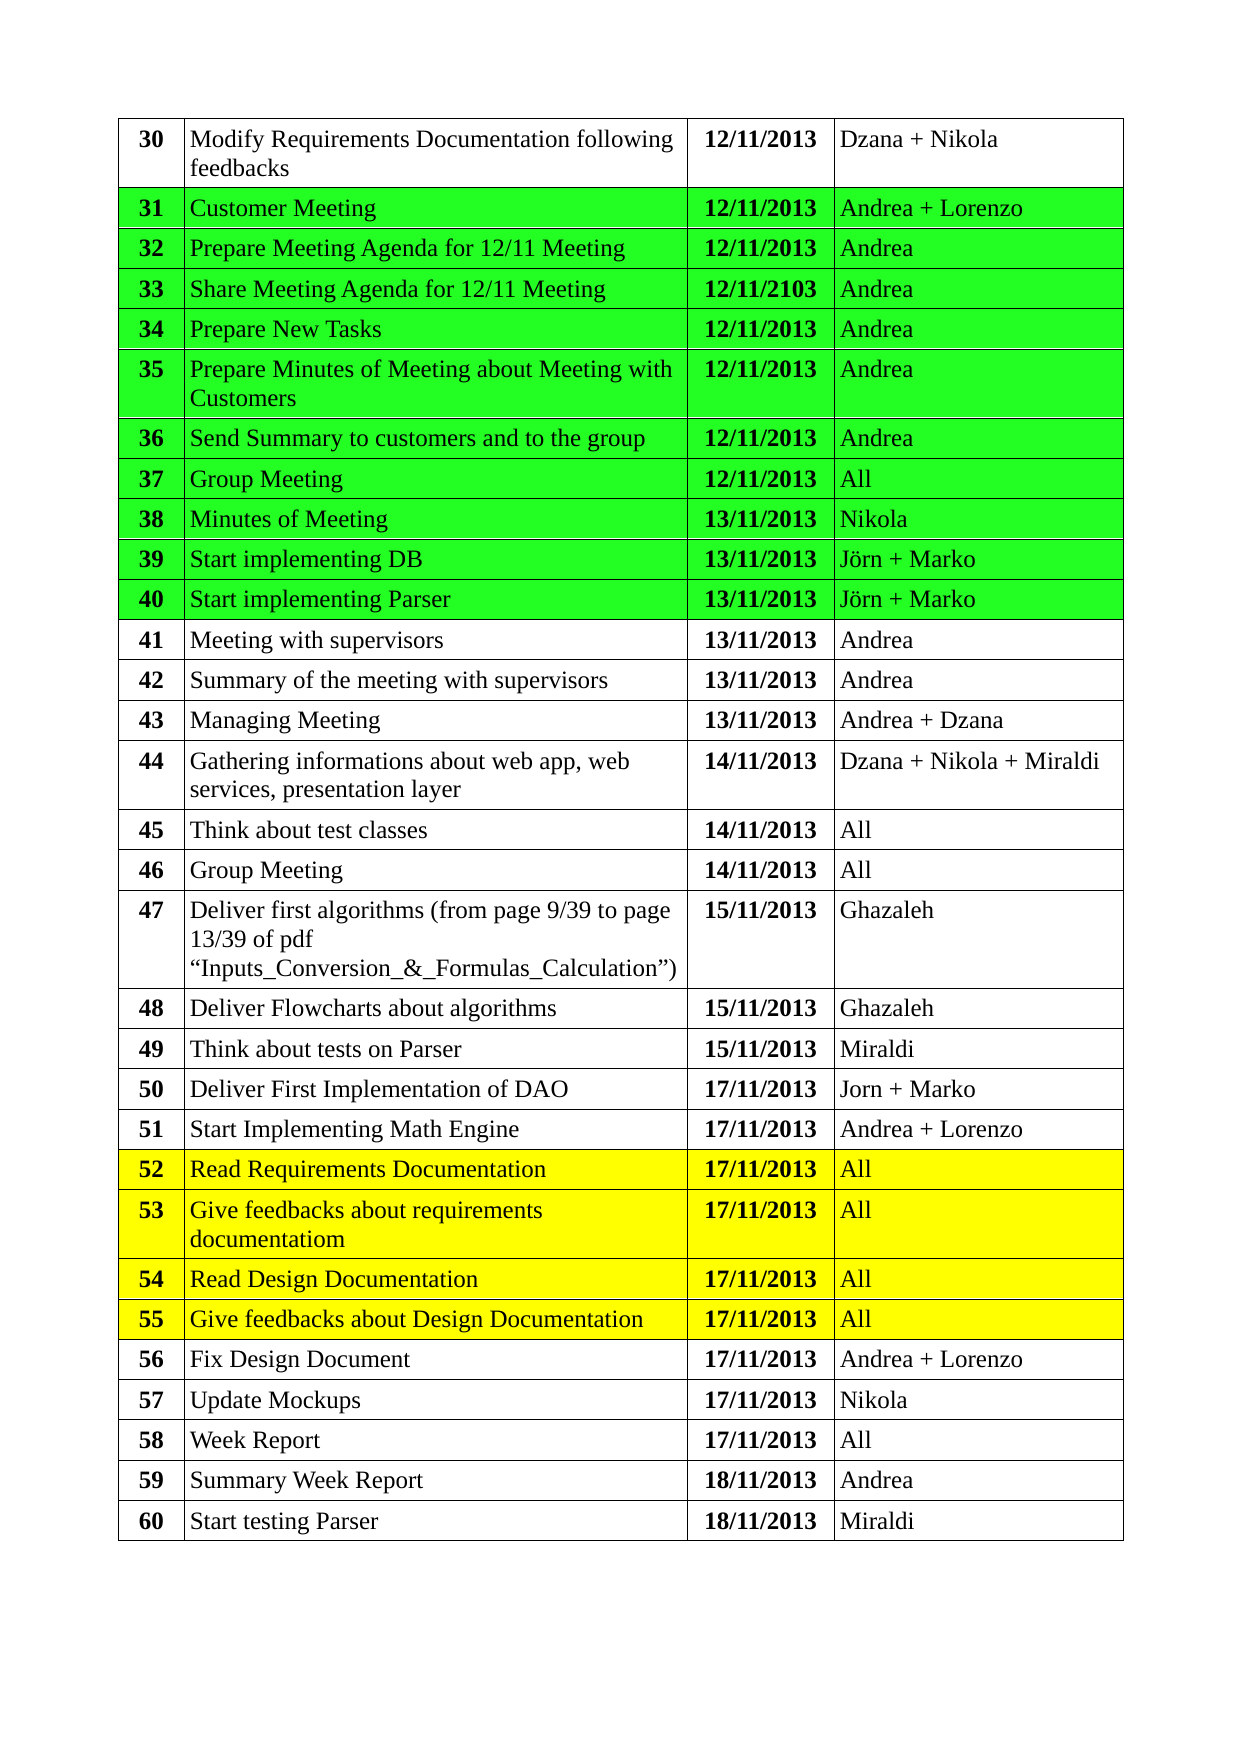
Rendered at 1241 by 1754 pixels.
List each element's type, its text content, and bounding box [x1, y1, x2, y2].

table_cell Dzana + Nikola + Miraldi [835, 741, 1123, 809]
table_cell Deliver Flowcharts about algorithms [185, 989, 687, 1028]
table_cell 12/11/2013 [688, 188, 834, 227]
table_cell Gathering informations about web app, web services, presentation layer [185, 741, 687, 809]
table_cell Fix Design Document [185, 1340, 687, 1379]
table_cell 12/11/2013 [688, 350, 834, 417]
table_cell Jörn + Marko [835, 540, 1123, 579]
table_cell 46 [119, 850, 184, 890]
table_cell Andrea [835, 269, 1123, 308]
table_cell 12/11/2013 [688, 419, 834, 458]
table_cell Start implementing DB [185, 540, 687, 579]
table_cell Share Meeting Agenda for 12/11 Meeting [185, 269, 687, 308]
table_cell Andrea [835, 1461, 1123, 1500]
table_cell 15/11/2013 [688, 989, 834, 1028]
table_cell Read Design Documentation [185, 1259, 687, 1298]
table_cell 50 [119, 1069, 184, 1108]
table_cell 13/11/2013 [688, 580, 834, 619]
table_cell All [835, 459, 1123, 498]
table_cell 55 [119, 1300, 184, 1339]
table_cell 17/11/2013 [688, 1420, 834, 1460]
table_cell Ghazaleh [835, 989, 1123, 1028]
table_cell Andrea + Lorenzo [835, 1340, 1123, 1379]
table_cell 60 [119, 1501, 184, 1540]
table_cell Prepare Minutes of Meeting about Meeting with Customers [185, 350, 687, 417]
table_cell 47 [119, 891, 184, 987]
table_cell 59 [119, 1461, 184, 1500]
table_cell 36 [119, 419, 184, 458]
table_cell Nikola [835, 1380, 1123, 1419]
table_cell Andrea [835, 229, 1123, 268]
table_cell Modify Requirements Documentation following feedbacks [185, 119, 687, 187]
table_cell Nikola [835, 499, 1123, 538]
table_cell Give feedbacks about requirements documentatiom [185, 1190, 687, 1258]
table_cell Start implementing Parser [185, 580, 687, 619]
table_cell Prepare New Tasks [185, 309, 687, 348]
table_cell 18/11/2013 [688, 1501, 834, 1540]
table_cell 33 [119, 269, 184, 308]
table_cell 49 [119, 1029, 184, 1068]
table_cell 14/11/2013 [688, 850, 834, 890]
table_cell 56 [119, 1340, 184, 1379]
table_cell Minutes of Meeting [185, 499, 687, 538]
table_cell Summary Week Report [185, 1461, 687, 1500]
table_cell Meeting with supervisors [185, 620, 687, 659]
table_cell 42 [119, 660, 184, 700]
table_cell Update Mockups [185, 1380, 687, 1419]
table_cell Andrea [835, 350, 1123, 417]
table_cell Miraldi [835, 1501, 1123, 1540]
table_cell 12/11/2013 [688, 229, 834, 268]
table_cell All [835, 1190, 1123, 1258]
table_cell Jörn + Marko [835, 580, 1123, 619]
table_cell 45 [119, 810, 184, 849]
table_cell Read Requirements Documentation [185, 1150, 687, 1189]
table_cell 12/11/2013 [688, 459, 834, 498]
table_cell Summary of the meeting with supervisors [185, 660, 687, 700]
table_cell 41 [119, 620, 184, 659]
table_cell All [835, 1300, 1123, 1339]
table_cell 14/11/2013 [688, 810, 834, 849]
table_cell 54 [119, 1259, 184, 1298]
table_cell Andrea + Lorenzo [835, 1110, 1123, 1149]
table_cell 15/11/2013 [688, 891, 834, 987]
table_cell 17/11/2013 [688, 1150, 834, 1189]
table_cell Group Meeting [185, 459, 687, 498]
table_cell 12/11/2103 [688, 269, 834, 308]
table_cell 35 [119, 350, 184, 417]
table_cell Prepare Meeting Agenda for 12/11 Meeting [185, 229, 687, 268]
table_cell Start Implementing Math Engine [185, 1110, 687, 1149]
table_cell 43 [119, 701, 184, 740]
table_cell 13/11/2013 [688, 620, 834, 659]
table_cell All [835, 1420, 1123, 1460]
table_cell 39 [119, 540, 184, 579]
table_cell Send Summary to customers and to the group [185, 419, 687, 458]
table_cell Andrea [835, 419, 1123, 458]
table_cell 37 [119, 459, 184, 498]
table_cell 53 [119, 1190, 184, 1258]
table_cell 17/11/2013 [688, 1380, 834, 1419]
table_cell Miraldi [835, 1029, 1123, 1068]
table_cell 58 [119, 1420, 184, 1460]
table_cell Andrea [835, 309, 1123, 348]
table_cell Andrea + Lorenzo [835, 188, 1123, 227]
table_cell All [835, 810, 1123, 849]
table_cell Managing Meeting [185, 701, 687, 740]
table_cell Give feedbacks about Design Documentation [185, 1300, 687, 1339]
table_cell 30 [119, 119, 184, 187]
table_cell Think about test classes [185, 810, 687, 849]
table_cell 17/11/2013 [688, 1259, 834, 1298]
table_cell 12/11/2013 [688, 119, 834, 187]
table_cell Think about tests on Parser [185, 1029, 687, 1068]
table_cell Jorn + Marko [835, 1069, 1123, 1108]
table_cell Andrea + Dzana [835, 701, 1123, 740]
table_cell 17/11/2013 [688, 1110, 834, 1149]
table_cell Ghazaleh [835, 891, 1123, 987]
table_cell 34 [119, 309, 184, 348]
table_cell 13/11/2013 [688, 499, 834, 538]
table_cell 52 [119, 1150, 184, 1189]
table_cell 17/11/2013 [688, 1340, 834, 1379]
table_cell 31 [119, 188, 184, 227]
table_cell Start testing Parser [185, 1501, 687, 1540]
table_cell 32 [119, 229, 184, 268]
table_cell 12/11/2013 [688, 309, 834, 348]
table_cell All [835, 1259, 1123, 1298]
table_cell 44 [119, 741, 184, 809]
table_cell Deliver First Implementation of DAO [185, 1069, 687, 1108]
table_cell 17/11/2013 [688, 1190, 834, 1258]
table_cell Deliver first algorithms (from page 9/39 to page 13/39 of pdf “Inputs_Conversion_&_Formulas_Calculation”) [185, 891, 687, 987]
table_cell 13/11/2013 [688, 660, 834, 700]
table_cell 38 [119, 499, 184, 538]
table_cell 15/11/2013 [688, 1029, 834, 1068]
table_cell 13/11/2013 [688, 540, 834, 579]
table_cell All [835, 850, 1123, 890]
table_cell All [835, 1150, 1123, 1189]
table_cell 14/11/2013 [688, 741, 834, 809]
table_cell 18/11/2013 [688, 1461, 834, 1500]
table_cell 57 [119, 1380, 184, 1419]
table_cell 40 [119, 580, 184, 619]
table_cell 13/11/2013 [688, 701, 834, 740]
table_cell Week Report [185, 1420, 687, 1460]
table_cell 51 [119, 1110, 184, 1149]
table_cell 17/11/2013 [688, 1300, 834, 1339]
table_cell 48 [119, 989, 184, 1028]
table_cell Customer Meeting [185, 188, 687, 227]
table_cell Andrea [835, 620, 1123, 659]
table_cell Dzana + Nikola [835, 119, 1123, 187]
table_cell Group Meeting [185, 850, 687, 890]
table_cell 17/11/2013 [688, 1069, 834, 1108]
table_cell Andrea [835, 660, 1123, 700]
